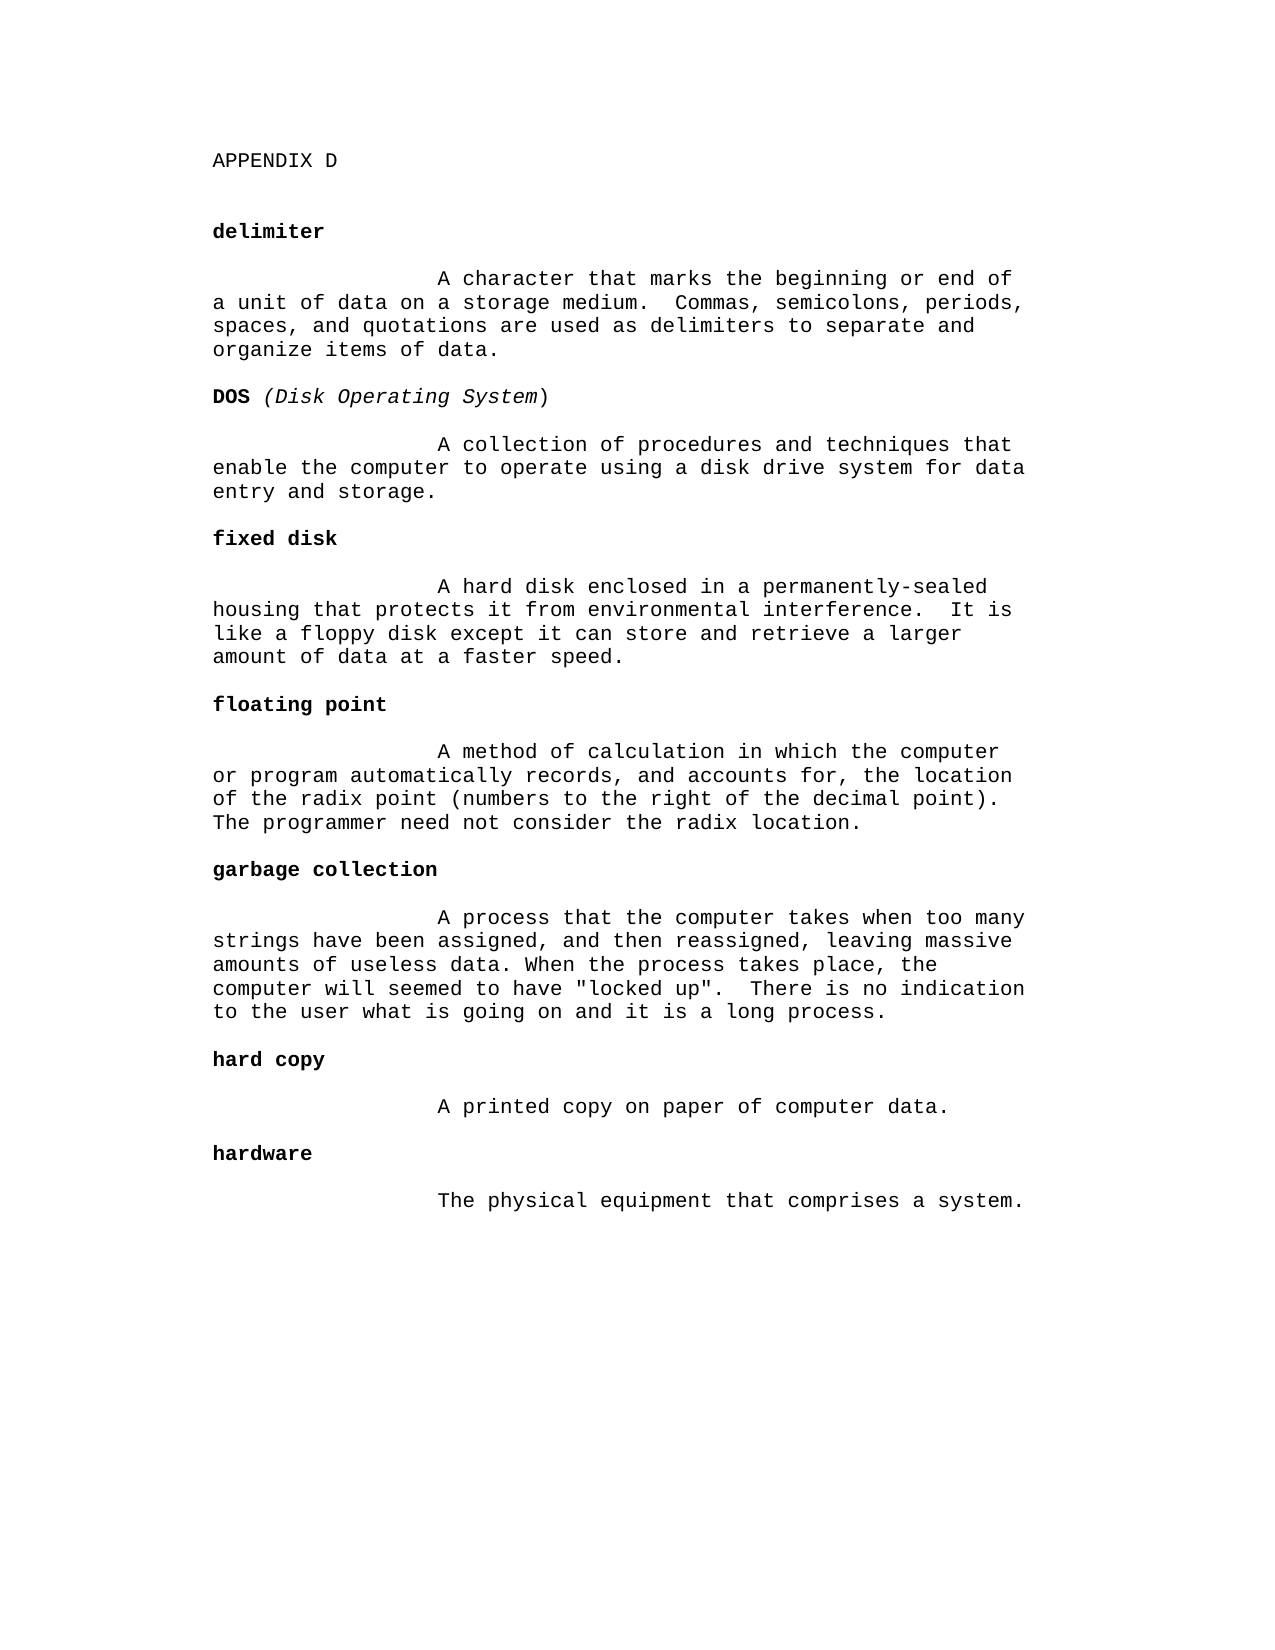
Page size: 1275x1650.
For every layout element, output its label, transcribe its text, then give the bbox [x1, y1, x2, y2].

text DOS (Disk Operating System) [212, 386, 1031, 410]
text garbage collection [212, 859, 1031, 883]
text fixed disk [212, 528, 1031, 552]
text A printed copy on paper of computer data. [212, 1096, 1031, 1119]
text hard copy [212, 1048, 1031, 1072]
text The physical equipment that comprises a system. [212, 1190, 1031, 1214]
text A collection of procedures and techniques that enable the computer to operate using a disk drive system for data entry and storage. [212, 434, 1031, 505]
text A hard disk enclosed in a permanently-sealed housing that protects it from environmental interference. It is like a floppy disk except it can store and retrieve a larger amount of data at a faster speed. [212, 576, 1031, 670]
text A process that the computer takes when too many strings have been assigned, and then reassigned, leaving massive amounts of useless data. When the process takes place, the computer will seemed to have "locked up". There is no indication to the user what is going on and it is a long process. [212, 907, 1031, 1025]
text A character that marks the beginning or end of a unit of data on a storage medium. Commas, semicolons, periods, spaces, and quotations are used as delimiters to separate and organize items of data. [212, 268, 1031, 363]
text delimiter [212, 221, 1031, 244]
text hardware [212, 1143, 1031, 1167]
text A method of calculation in which the computer or program automatically records, and accounts for, the location of the radix point (numbers to the right of the decimal point). The programmer need not consider the radix location. [212, 741, 1031, 836]
text floating point [212, 694, 1031, 717]
text APPENDIX D [212, 150, 1031, 174]
